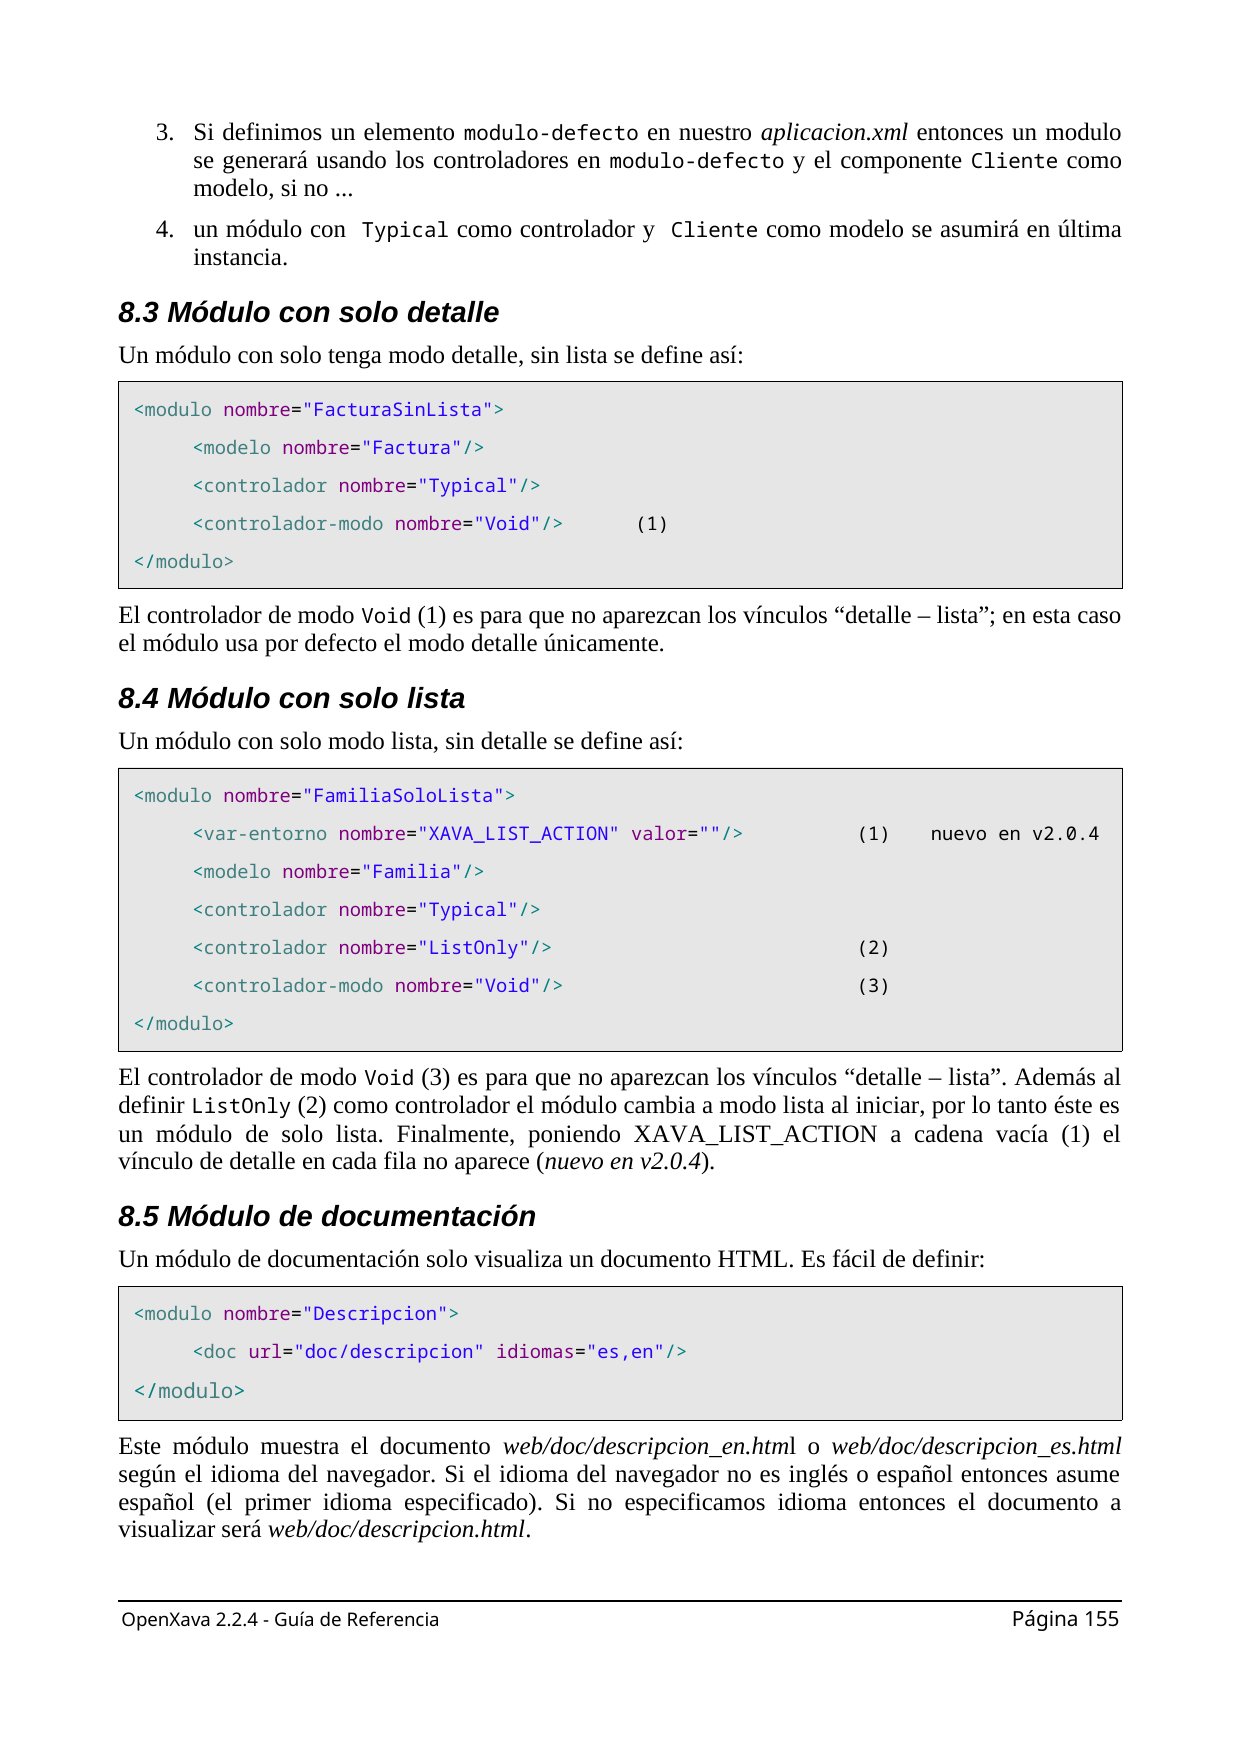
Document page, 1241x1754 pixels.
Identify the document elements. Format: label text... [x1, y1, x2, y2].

text <controlador-modo nombre="Void"/> (1) [119, 495, 1122, 533]
text <modulo nombre="FamiliaSoloLista"> [119, 769, 1122, 805]
text Un módulo de documentación solo visualiza un documento HTML. Es fácil de definir: [118, 1245, 1122, 1273]
text <var-entorno nombre="XAVA_LIST_ACTION" valor=""/> (1) nuevo en v2.0.4 [119, 805, 1122, 843]
text <doc url="doc/descripcion" idiomas="es,en"/> [119, 1324, 1122, 1362]
text </modulo> [119, 533, 1122, 588]
text <modelo nombre="Factura"/> [119, 419, 1122, 457]
text <modulo nombre="FacturaSinLista"> [119, 382, 1122, 419]
text <controlador nombre="Typical"/> [119, 457, 1122, 495]
text </modulo> [119, 1362, 1122, 1420]
text <modulo nombre="Descripcion"> [119, 1287, 1122, 1324]
text <controlador nombre="Typical"/> [119, 881, 1122, 919]
list un módulo con Typical como controlador y Cliente como modelo se asumirá en última instancia. [156, 215, 1122, 271]
subtitle Módulo con solo lista [118, 682, 1122, 715]
text <modelo nombre="Familia"/> [119, 843, 1122, 881]
subtitle Módulo de documentación [118, 1200, 1122, 1233]
text El controlador de modo Void (3) es para que no aparezcan los vínculos “detalle – lista”. Además al definir ListOnly (2) como controlador el módulo cambia a modo lista al iniciar, por lo tanto éste es un módulo de solo lista. Finalmente, poniendo XAVA_LIST_ACTION a cadena vacía (1) el vínculo de detalle en cada fila no aparece (nuevo en v2.0.4). [118, 1063, 1122, 1175]
text El controlador de modo Void (1) es para que no aparezcan los vínculos “detalle – lista”; en esta caso el módulo usa por defecto el modo detalle únicamente. [118, 601, 1122, 657]
text </modulo> [119, 996, 1122, 1051]
text <controlador-modo nombre="Void"/> (3) [119, 957, 1122, 996]
subtitle Módulo con solo detalle [118, 296, 1122, 328]
text <controlador nombre="ListOnly"/> (2) [119, 919, 1122, 957]
list Si definimos un elemento modulo-defecto en nuestro aplicacion.xml entonces un modulo se generará usando los controladores en modulo-defecto y el componente Cliente como modelo, si no ... [156, 118, 1122, 202]
text Este módulo muestra el documento web/doc/descripcion_en.html o web/doc/descripcion_es.html según el idioma del navegador. Si el idioma del navegador no es inglés o español entonces asume español (el primer idioma especificado). Si no especificamos idioma entonces el documento a visualizar será web/doc/descripcion.html. [118, 1432, 1122, 1543]
text Un módulo con solo modo lista, sin detalle se define así: [118, 727, 1122, 755]
text Un módulo con solo tenga modo detalle, sin lista se define así: [118, 341, 1122, 369]
